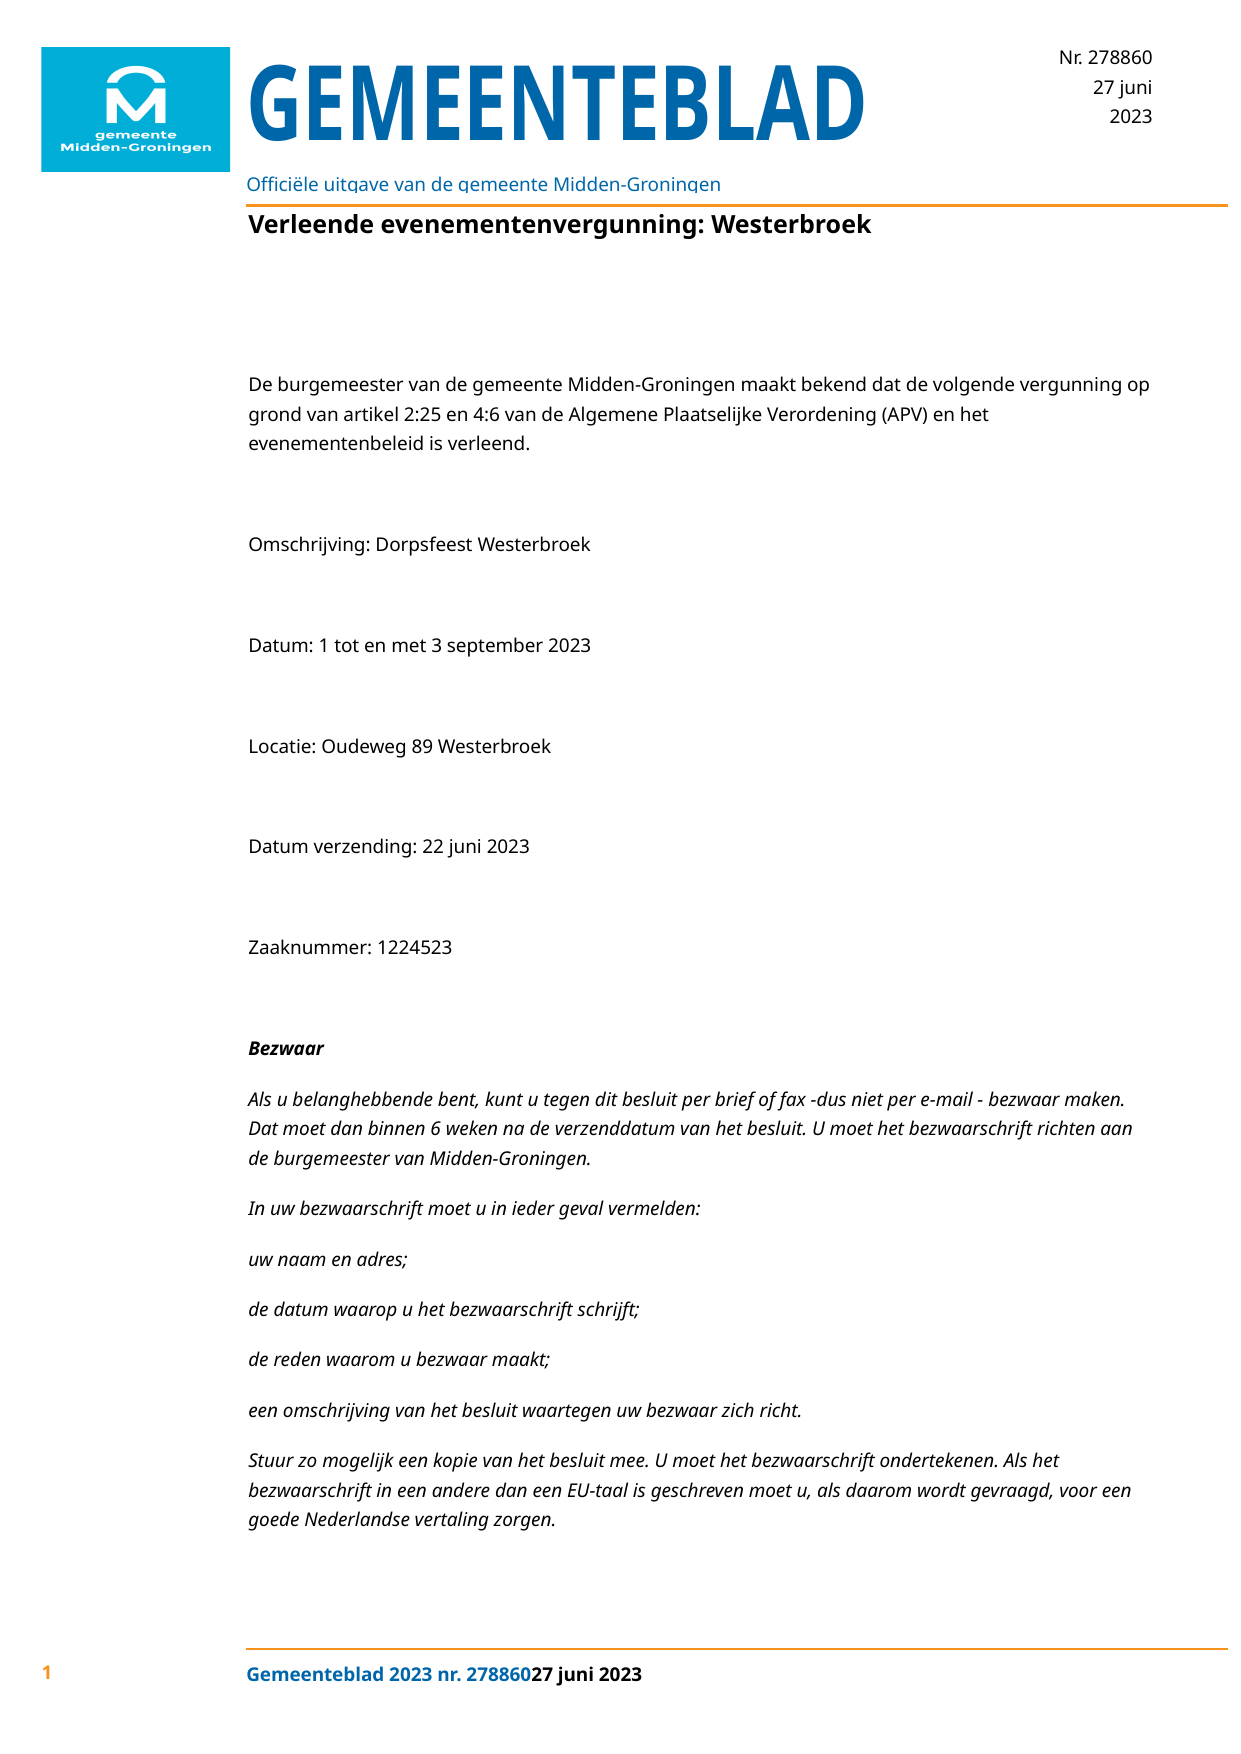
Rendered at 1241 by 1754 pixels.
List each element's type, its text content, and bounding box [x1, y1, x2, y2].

text De burgemeester van de gemeente Midden-Groningen maakt bekend dat de volgende vergunning op grond van artikel 2:25 en 4:6 van de Algemene Plaatselijke Verordening (APV) en het evenementenbeleid is verleend. [248, 371, 1152, 456]
text uw naam en adres; [248, 1246, 1152, 1271]
picture [184, 146, 190, 153]
picture [108, 66, 164, 82]
text Verleende evenementenvergunning: Westerbroek [248, 207, 1152, 241]
text de datum waarop u het bezwaarschrift schrijft; [248, 1296, 1152, 1322]
text In uw bezwaarschrift moet u in ieder geval vermelden: [248, 1195, 1152, 1221]
picture [107, 89, 165, 122]
text een omschrijving van het besluit waartegen uw bezwaar zich richt. [248, 1397, 1152, 1423]
text Stuur zo mogelijk een kopie van het besluit mee. U moet het bezwaarschrift ondertekenen. Als het bezwaarschrift in een andere dan een EU-taal is geschreven moet u, als daarom wordt gevraagd, voor een goede Nederlandse vertaling zorgen. [248, 1447, 1152, 1532]
text Locatie: Oudeweg 89 Westerbroek [248, 733, 1152, 758]
text de reden waarom u bezwaar maakt; [248, 1347, 1152, 1372]
text Bezwaar [248, 1035, 1152, 1061]
text Als u belanghebbende bent, kunt u tegen dit besluit per brief of fax -dus niet per e-mail - bezwaar maken. Dat moet dan binnen 6 weken na de verzenddatum van het besluit. U moet het bezwaarschrift richten aan de burgemeester van Midden-Groningen. [248, 1086, 1152, 1171]
text Datum: 1 tot en met 3 september 2023 [248, 632, 1152, 658]
text Omschrijving: Dorpsfeest Westerbroek [248, 531, 1152, 557]
text Datum verzending: 22 juni 2023 [248, 834, 1152, 859]
text Zaaknummer: 1224523 [248, 934, 1152, 960]
